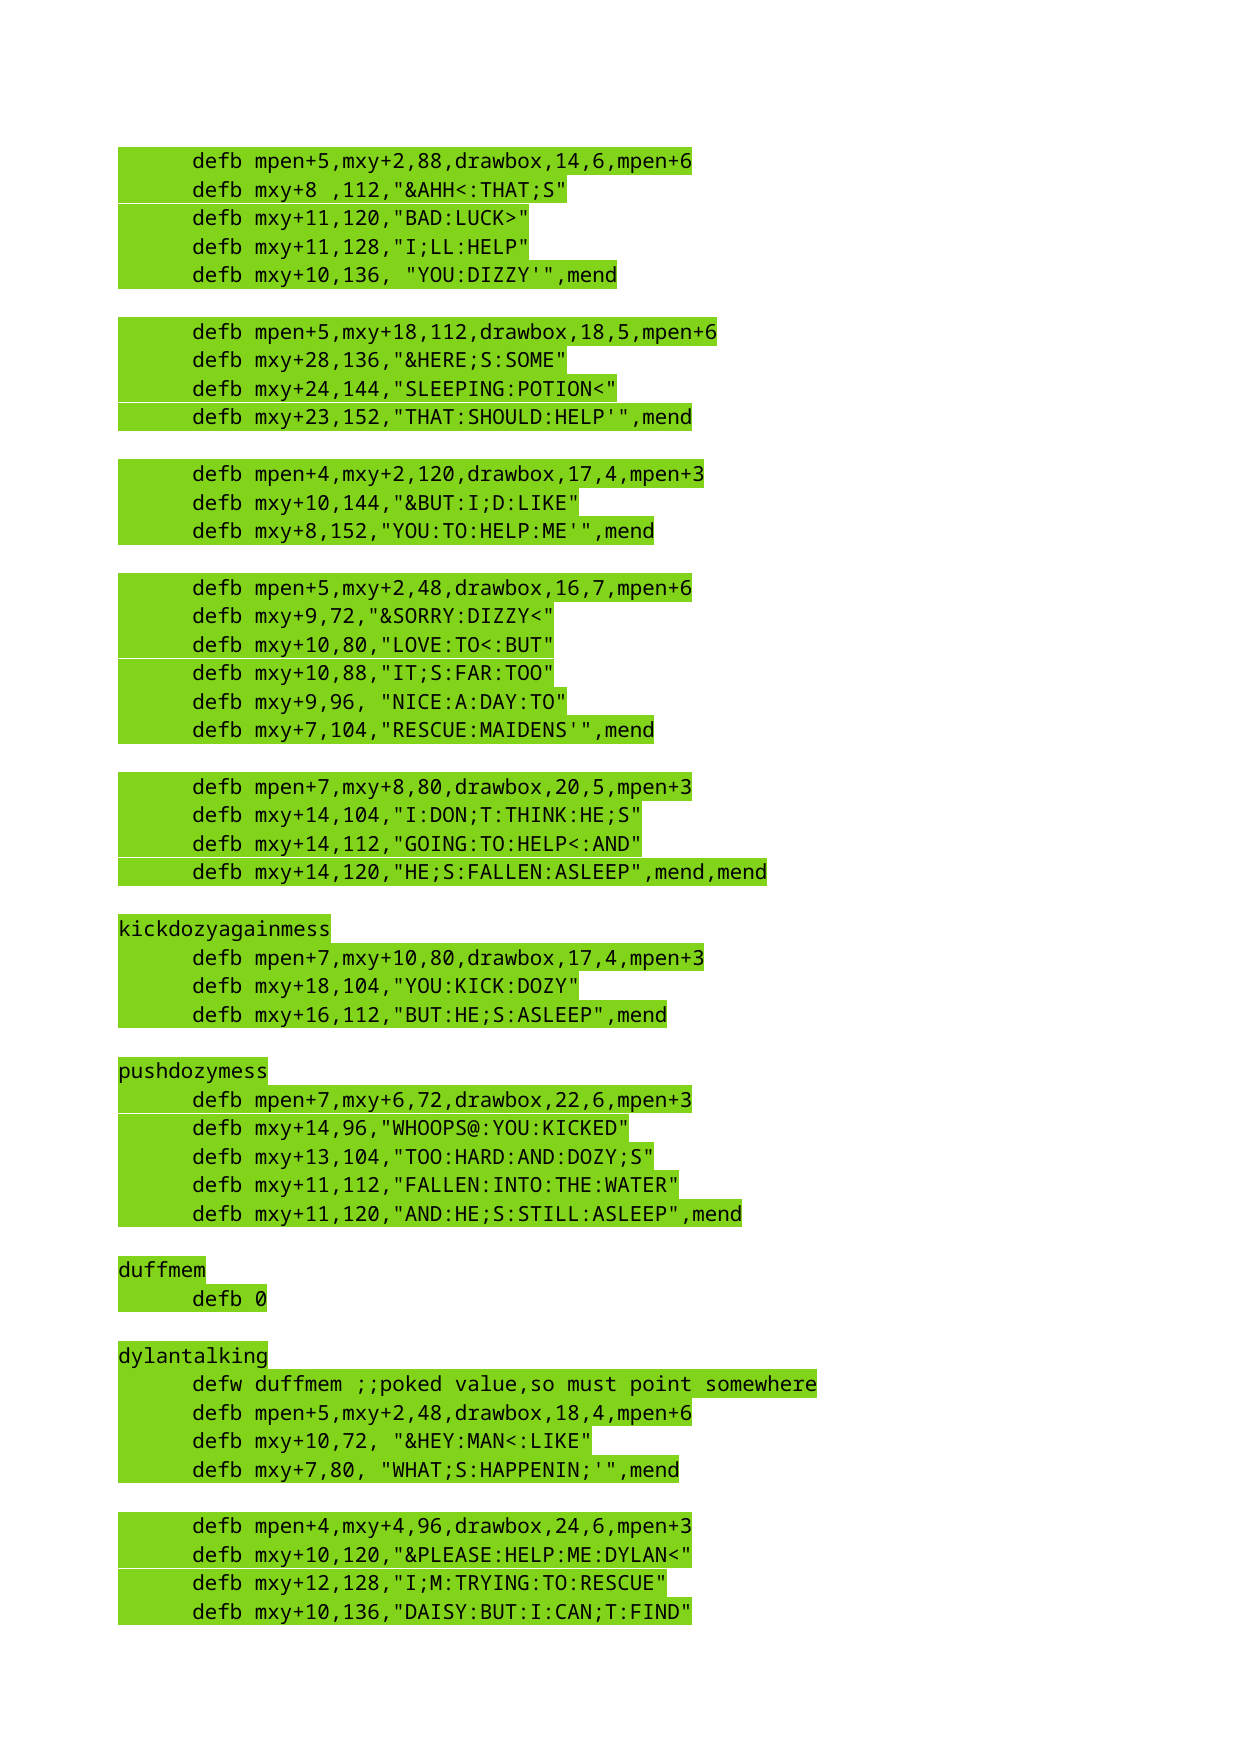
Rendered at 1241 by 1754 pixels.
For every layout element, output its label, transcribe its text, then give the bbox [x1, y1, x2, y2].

text dylantalking [118, 1341, 1122, 1369]
text defb mxy+9,72,"&SORRY:DIZZY<" [118, 602, 1122, 630]
text defb mxy+11,120,"AND:HE;S:STILL:ASLEEP",mend [118, 1199, 1122, 1227]
text defb mxy+10,136,"DAISY:BUT:I:CAN;T:FIND" [118, 1597, 1122, 1625]
text defb mpen+5,mxy+2,48,drawbox,18,4,mpen+6 [118, 1398, 1122, 1426]
text defb mxy+10,120,"&PLEASE:HELP:ME:DYLAN<" [118, 1540, 1122, 1568]
text defb mpen+7,mxy+8,80,drawbox,20,5,mpen+3 [118, 772, 1122, 801]
text defb mxy+7,104,"RESCUE:MAIDENS'",mend [118, 715, 1122, 744]
text defb mxy+28,136,"&HERE;S:SOME" [118, 346, 1122, 374]
text defb mxy+11,120,"BAD:LUCK>" [118, 203, 1122, 232]
text defb mpen+7,mxy+10,80,drawbox,17,4,mpen+3 [118, 943, 1122, 971]
text defb 0 [118, 1284, 1122, 1312]
text defb mxy+8,152,"YOU:TO:HELP:ME'",mend [118, 516, 1122, 545]
text defb mpen+7,mxy+6,72,drawbox,22,6,mpen+3 [118, 1085, 1122, 1113]
text duffmem [118, 1256, 1122, 1284]
text defb mpen+4,mxy+2,120,drawbox,17,4,mpen+3 [118, 459, 1122, 488]
text defb mxy+12,128,"I;M:TRYING:TO:RESCUE" [118, 1568, 1122, 1597]
text defb mxy+7,80, "WHAT;S:HAPPENIN;'",mend [118, 1455, 1122, 1483]
text defb mxy+24,144,"SLEEPING:POTION<" [118, 374, 1122, 402]
text defb mxy+10,88,"IT;S:FAR:TOO" [118, 658, 1122, 687]
text defb mpen+4,mxy+4,96,drawbox,24,6,mpen+3 [118, 1512, 1122, 1540]
text defb mxy+10,80,"LOVE:TO<:BUT" [118, 630, 1122, 658]
text kickdozyagainmess [118, 914, 1122, 943]
text defb mxy+10,136, "YOU:DIZZY'",mend [118, 260, 1122, 289]
text defb mxy+10,144,"&BUT:I;D:LIKE" [118, 488, 1122, 516]
text defb mxy+16,112,"BUT:HE;S:ASLEEP",mend [118, 1000, 1122, 1028]
text defb mxy+9,96, "NICE:A:DAY:TO" [118, 687, 1122, 715]
text defb mxy+14,120,"HE;S:FALLEN:ASLEEP",mend,mend [118, 857, 1122, 886]
text defb mxy+11,128,"I;LL:HELP" [118, 232, 1122, 260]
text defb mpen+5,mxy+2,48,drawbox,16,7,mpen+6 [118, 573, 1122, 602]
text defb mxy+13,104,"TOO:HARD:AND:DOZY;S" [118, 1142, 1122, 1170]
text pushdozymess [118, 1057, 1122, 1085]
text defb mxy+10,72, "&HEY:MAN<:LIKE" [118, 1426, 1122, 1455]
text defb mxy+8 ,112,"&AHH<:THAT;S" [118, 175, 1122, 203]
text defb mpen+5,mxy+18,112,drawbox,18,5,mpen+6 [118, 317, 1122, 346]
text defb mxy+14,96,"WHOOPS@:YOU:KICKED" [118, 1113, 1122, 1142]
text defb mxy+11,112,"FALLEN:INTO:THE:WATER" [118, 1170, 1122, 1199]
text defb mxy+14,104,"I:DON;T:THINK:HE;S" [118, 801, 1122, 829]
text defb mpen+5,mxy+2,88,drawbox,14,6,mpen+6 [118, 147, 1122, 175]
text defb mxy+14,112,"GOING:TO:HELP<:AND" [118, 829, 1122, 857]
text defb mxy+18,104,"YOU:KICK:DOZY" [118, 971, 1122, 1000]
text defb mxy+23,152,"THAT:SHOULD:HELP'",mend [118, 402, 1122, 431]
text defw duffmem ;;poked value,so must point somewhere [118, 1369, 1122, 1398]
